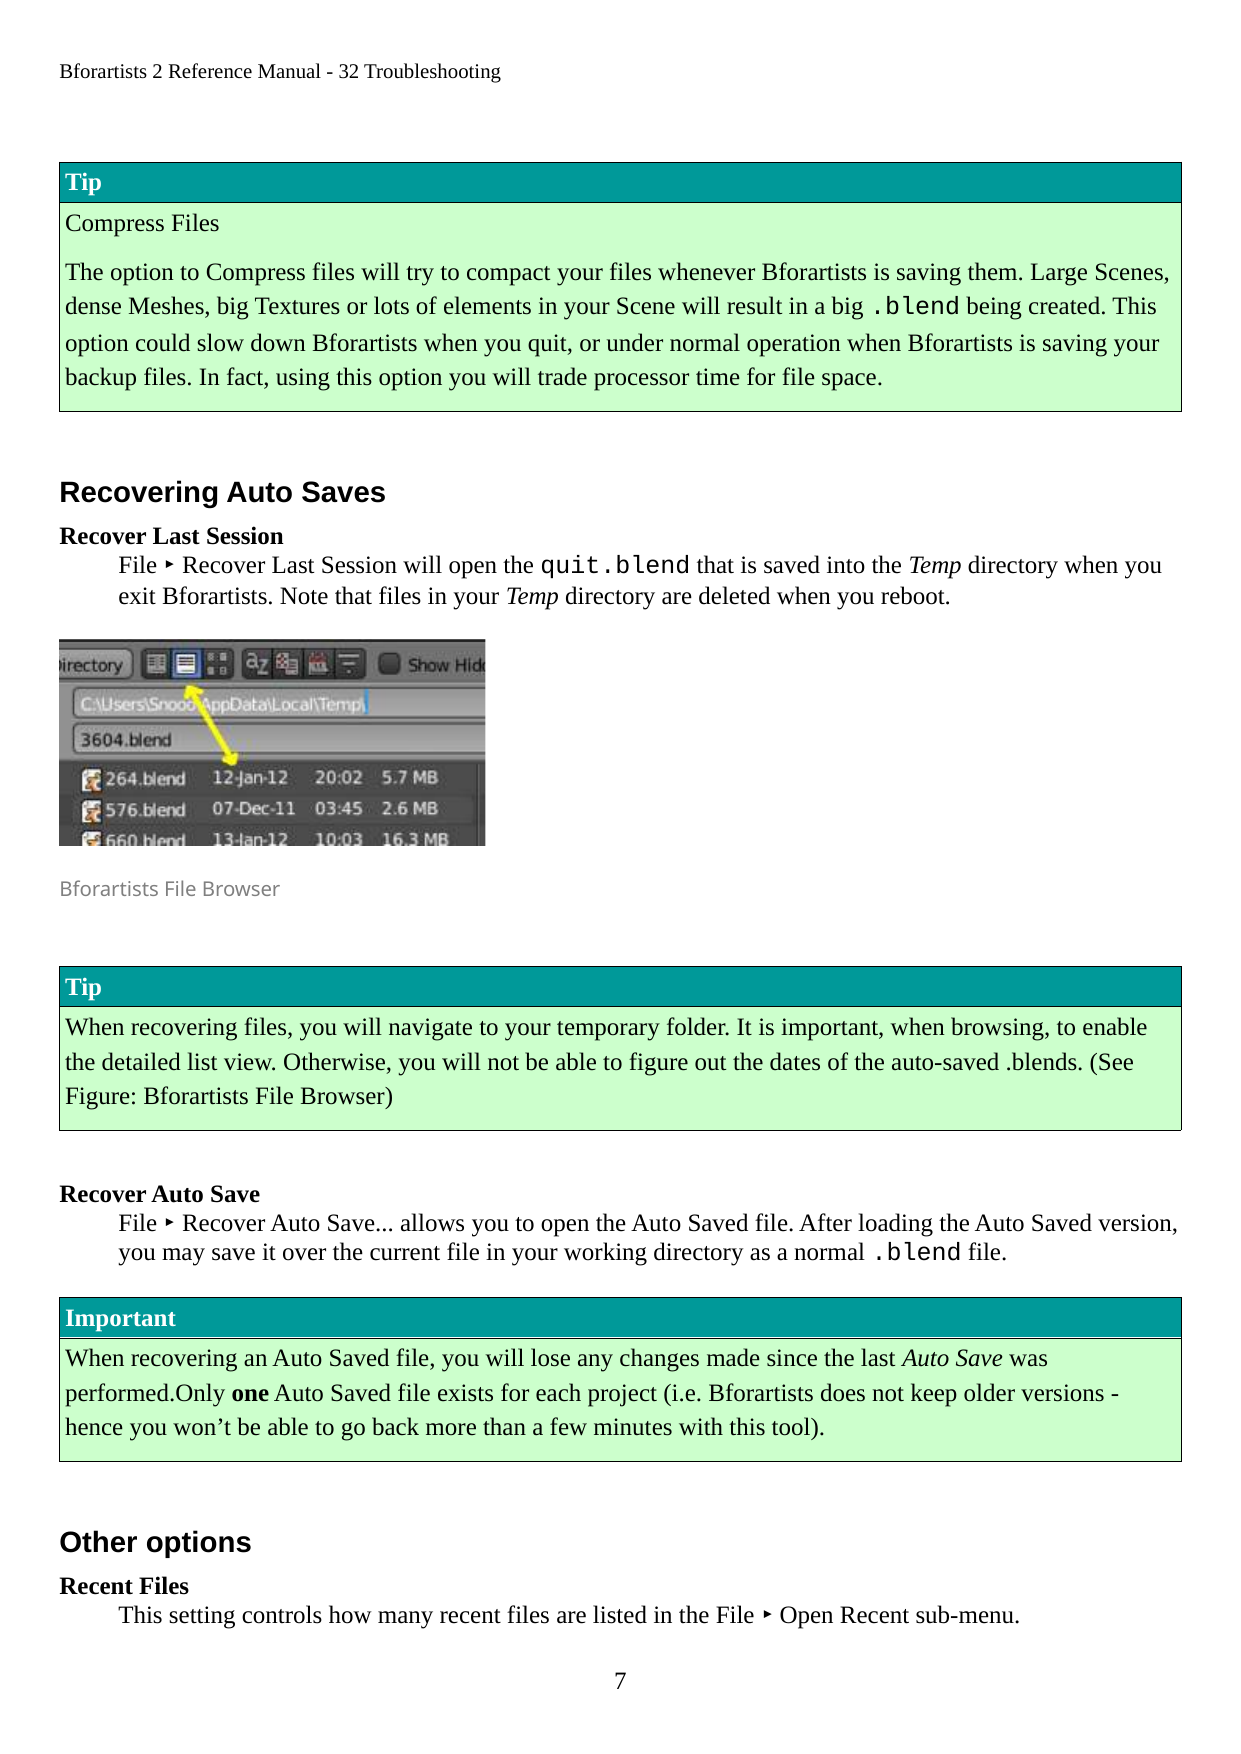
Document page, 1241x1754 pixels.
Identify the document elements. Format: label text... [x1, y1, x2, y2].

table_header Important [60, 1298, 1181, 1337]
subtitle Recover Auto Save [59, 1179, 1181, 1208]
text Bforartists File Browser [59, 871, 1181, 902]
subtitle Recent Files [59, 1571, 1181, 1600]
table_header Tip [60, 967, 1181, 1006]
table_cell When recovering an Auto Saved file, you will lose any changes made since the last Auto Save was performed.Only one Auto Saved file exists for each project (i.e. Bforartists does not keep older versions - hence you won’t be able to go back more than a few minutes with this tool). [60, 1339, 1181, 1461]
table_cell Compress Files The option to Compress files will try to compact your files whenever Bforartists is saving them. Large Scenes, dense Meshes, big Textures or lots of elements in your Scene will result in a big .blend being created. This option could slow down Bforartists when you quit, or under normal operation when Bforartists is saving your backup files. In fact, using this option you will trade processor time for file space. [60, 203, 1181, 411]
picture [59, 639, 486, 846]
list This setting controls how many recent files are listed in the File ‣ Open Recent sub-menu. [118, 1600, 1181, 1629]
list File ‣ Recover Auto Save... allows you to open the Auto Saved file. After loading the Auto Saved version, you may save it over the current file in your working directory as a normal .blend file. [118, 1208, 1181, 1268]
subtitle Recovering Auto Saves [59, 475, 1181, 509]
list File ‣ Recover Last Session will open the quit.blend that is saved into the Temp directory when you exit Bforartists. Note that files in your Temp directory are deleted when you reboot. [118, 550, 1181, 610]
subtitle Recover Last Session [59, 521, 1181, 550]
table_cell When recovering files, you will navigate to your temporary folder. It is important, when browsing, to enable the detailed list view. Otherwise, you will not be able to figure out the dates of the auto-saved .blends. (See Figure: Bforartists File Browser) [60, 1007, 1181, 1130]
subtitle Other options [59, 1525, 1181, 1559]
table_header Tip [60, 163, 1181, 202]
